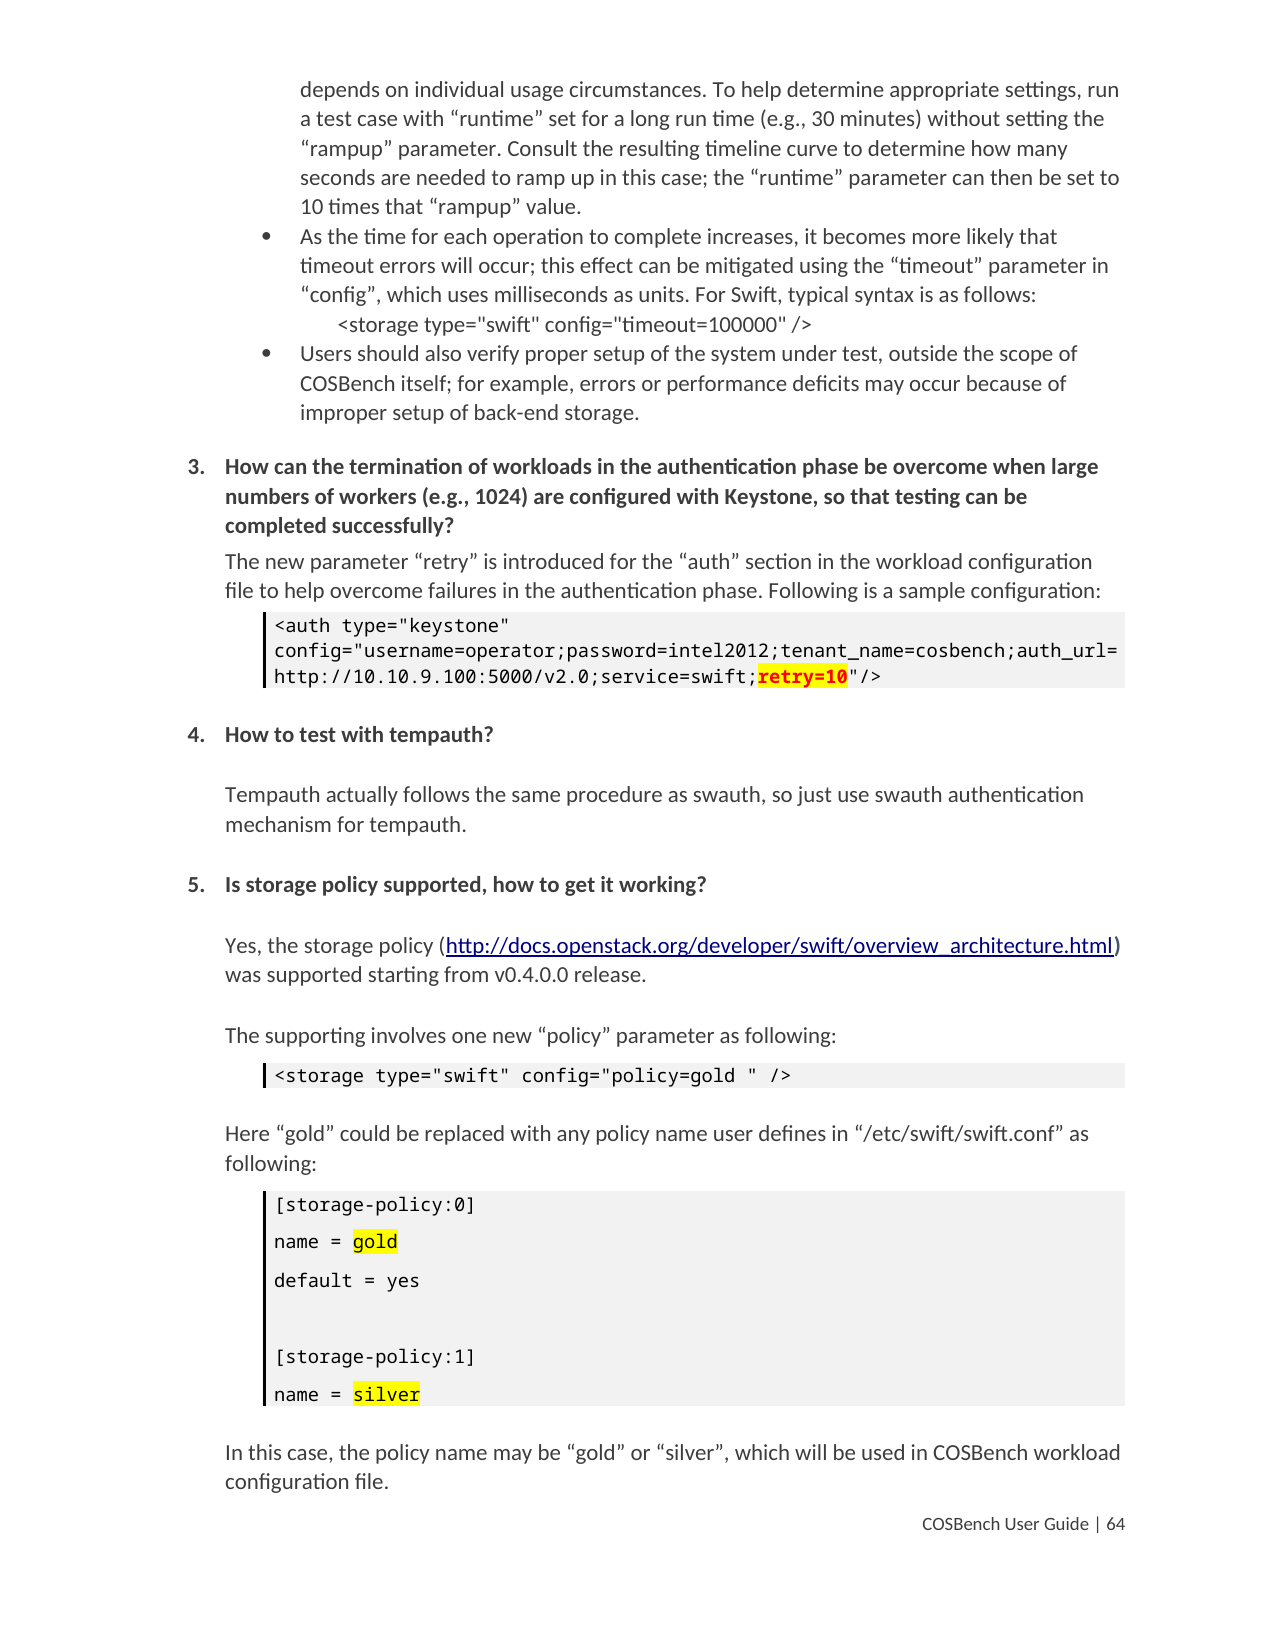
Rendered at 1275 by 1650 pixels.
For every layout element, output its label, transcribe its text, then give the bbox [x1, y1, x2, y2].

text <storage type="swift" config="timeout=100000" /> [337, 310, 1125, 338]
text <auth type="keystone" config="username=operator;password=intel2012;tenant_name=cosbench;auth_url=http://10.10.9.100:5000/v2.0;service=swift;retry=10"/> [266, 612, 1125, 688]
text The new parameter “retry” is introduced for the “auth” section in the workload configuration file to help overcome failures in the authentication phase. Following is a sample configuration: [225, 547, 1125, 604]
text name = silver [266, 1381, 1125, 1406]
list Users should also verify proper setup of the system under test, outside the scope of COSBench itself; for example, errors or performance deficits may occur because of improper setup of back-end storage. [262, 339, 1125, 426]
text [storage-policy:1] [266, 1343, 1125, 1368]
text In this case, the policy name may be “gold” or “silver”, which will be used in COSBench workload configuration file. [225, 1438, 1125, 1495]
text Yes, the storage policy (http://docs.openstack.org/developer/swift/overview_architecture.html) was supported starting from v0.4.0.0 release. [225, 931, 1125, 988]
list depends on individual usage circumstances. To help determine appropriate settings, run a test case with “runtime” set for a long run time (e.g., 30 minutes) without setting the “rampup” parameter. Consult the resulting timeline curve to determine how many seconds are needed to ramp up in this case; the “runtime” parameter can then be set to 10 times that “rampup” value. [262, 75, 1125, 221]
text <storage type="swift" config="policy=gold " /> [266, 1063, 1125, 1088]
list As the time for each operation to complete increases, it becomes more likely that timeout errors will occur; this effect can be mitigated using the “timeout” parameter in “config”, which uses milliseconds as units. For Swift, typical syntax is as follows: [262, 222, 1125, 309]
text default = yes [266, 1267, 1125, 1292]
text [storage-policy:0] [266, 1191, 1125, 1216]
text The supporting involves one new “policy” parameter as following: [225, 1021, 1125, 1049]
text name = gold [266, 1229, 1125, 1254]
list How to test with tempauth? [187, 720, 1125, 748]
text Here “gold” could be replaced with any policy name user defines in “/etc/swift/swift.conf” as following: [225, 1119, 1125, 1177]
list How can the termination of workloads in the authentication phase be overcome when large numbers of workers (e.g., 1024) are configured with Keystone, so that testing can be completed successfully? [187, 452, 1125, 539]
list Is storage policy supported, how to get it working? [187, 870, 1125, 898]
text Tempauth actually follows the same procedure as swauth, so just use swauth authentication mechanism for tempauth. [225, 780, 1125, 838]
